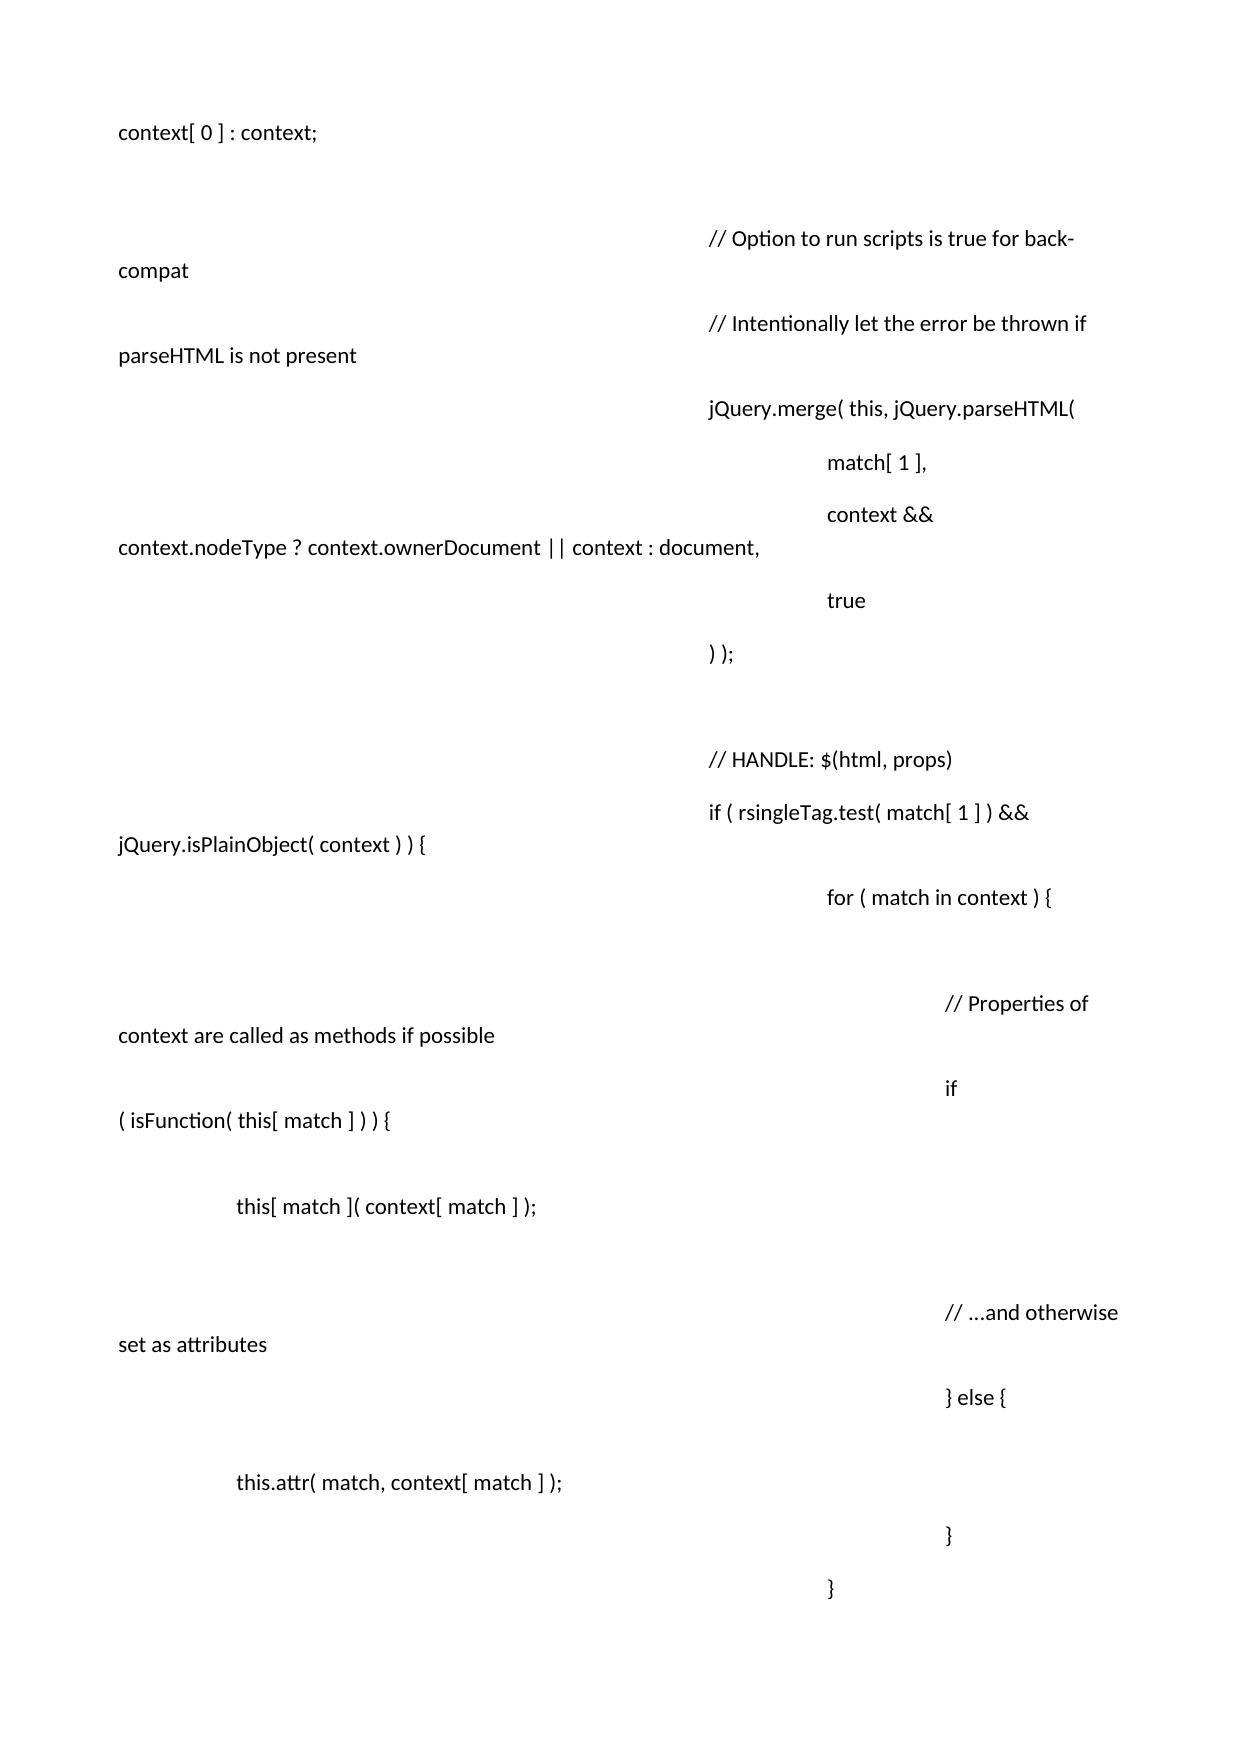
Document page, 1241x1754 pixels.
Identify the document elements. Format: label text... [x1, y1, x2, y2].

text context && context.nodeType ? context.ownerDocument || context : document, [118, 501, 1122, 561]
text // Intentionally let the error be thrown if parseHTML is not present [118, 309, 1122, 369]
text // Option to run scripts is true for back-compat [118, 224, 1122, 284]
text for ( match in context ) { [118, 883, 1122, 911]
text } [118, 1521, 1122, 1549]
text if ( rsingleTag.test( match[ 1 ] ) && jQuery.isPlainObject( context ) ) { [118, 798, 1122, 858]
text this.attr( match, context[ match ] ); [118, 1436, 1122, 1496]
text ) ); [118, 639, 1122, 667]
text this[ match ]( context[ match ] ); [118, 1159, 1122, 1220]
text } else { [118, 1383, 1122, 1411]
text // HANDLE: $(html, props) [118, 745, 1122, 773]
text jQuery.merge( this, jQuery.parseHTML( [118, 394, 1122, 423]
text // ...and otherwise set as attributes [118, 1298, 1122, 1358]
text // Properties of context are called as methods if possible [118, 989, 1122, 1049]
text if ( isFunction( this[ match ] ) ) { [118, 1074, 1122, 1134]
text } [118, 1574, 1122, 1602]
text true [118, 586, 1122, 614]
text context[ 0 ] : context; [118, 118, 1122, 146]
text match[ 1 ], [118, 448, 1122, 476]
